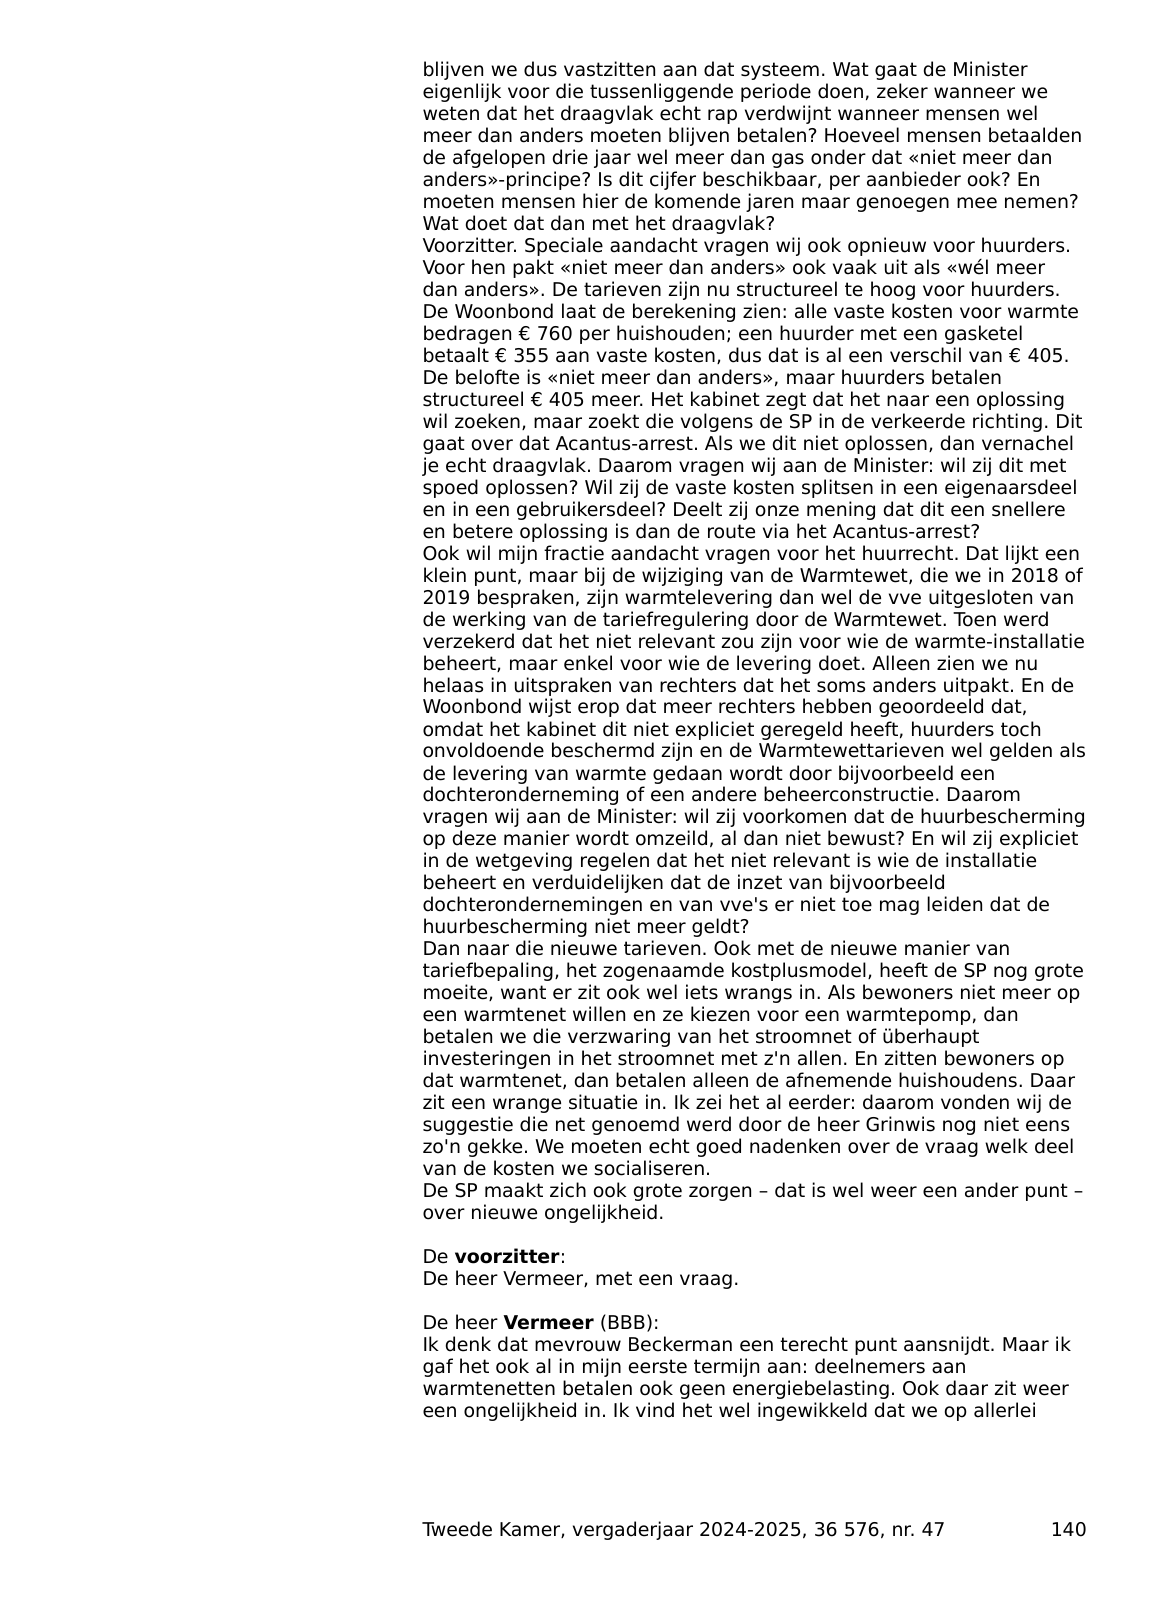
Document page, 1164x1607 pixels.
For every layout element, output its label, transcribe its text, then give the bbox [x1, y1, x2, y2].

text Voorzitter. Speciale aandacht vragen wij ook opnieuw voor huurders. Voor hen pakt «niet meer dan anders» ook vaak uit als «wél meer dan anders». De tarieven zijn nu structureel te hoog voor huurders. De Woonbond laat de berekening zien: alle vaste kosten voor warmte bedragen € 760 per huishouden; een huurder met een gasketel betaalt € 355 aan vaste kosten, dus dat is al een verschil van € 405. De belofte is «niet meer dan anders», maar huurders betalen structureel € 405 meer. Het kabinet zegt dat het naar een oplossing wil zoeken, maar zoekt die volgens de SP in de verkeerde richting. Dit gaat over dat Acantus-arrest. Als we dit niet oplossen, dan vernachel je echt draagvlak. Daarom vragen wij aan de Minister: wil zij dit met spoed oplossen? Wil zij de vaste kosten splitsen in een eigenaarsdeel en in een gebruikersdeel? Deelt zij onze mening dat dit een snellere en betere oplossing is dan de route via het Acantus-arrest? [422, 235, 1087, 543]
text Ik denk dat mevrouw Beckerman een terecht punt aansnijdt. Maar ik gaf het ook al in mijn eerste termijn aan: deelnemers aan warmtenetten betalen ook geen energiebelasting. Ook daar zit weer een ongelijkheid in. Ik vind het wel ingewikkeld dat we op allerlei [422, 1334, 1087, 1422]
text De heer Vermeer, met een vraag. [422, 1268, 1087, 1290]
text Ook wil mijn fractie aandacht vragen voor het huurrecht. Dat lijkt een klein punt, maar bij de wijziging van de Warmtewet, die we in 2018 of 2019 bespraken, zijn warmtelevering dan wel de vve uitgesloten van de werking van de tariefregulering door de Warmtewet. Toen werd verzekerd dat het niet relevant zou zijn voor wie de warmte-installatie beheert, maar enkel voor wie de levering doet. Alleen zien we nu helaas in uitspraken van rechters dat het soms anders uitpakt. En de Woonbond wijst erop dat meer rechters hebben geoordeeld dat, omdat het kabinet dit niet expliciet geregeld heeft, huurders toch onvoldoende beschermd zijn en de Warmtewettarieven wel gelden als de levering van warmte gedaan wordt door bijvoorbeeld een dochteronderneming of een andere beheerconstructie. Daarom vragen wij aan de Minister: wil zij voorkomen dat de huurbescherming op deze manier wordt omzeild, al dan niet bewust? En wil zij expliciet in de wetgeving regelen dat het niet relevant is wie de installatie beheert en verduidelijken dat de inzet van bijvoorbeeld dochterondernemingen en van vve's er niet toe mag leiden dat de huurbescherming niet meer geldt? [422, 543, 1087, 938]
text De heer Vermeer (BBB): [422, 1312, 1087, 1334]
text De voorzitter: [422, 1246, 1087, 1268]
text De SP maakt zich ook grote zorgen – dat is wel weer een ander punt – over nieuwe ongelijkheid. [422, 1180, 1087, 1224]
text Dan naar die nieuwe tarieven. Ook met de nieuwe manier van tariefbepaling, het zogenaamde kostplusmodel, heeft de SP nog grote moeite, want er zit ook wel iets wrangs in. Als bewoners niet meer op een warmtenet willen en ze kiezen voor een warmtepomp, dan betalen we die verzwaring van het stroomnet of überhaupt investeringen in het stroomnet met z'n allen. En zitten bewoners op dat warmtenet, dan betalen alleen de afnemende huishoudens. Daar zit een wrange situatie in. Ik zei het al eerder: daarom vonden wij de suggestie die net genoemd werd door de heer Grinwis nog niet eens zo'n gekke. We moeten echt goed nadenken over de vraag welk deel van de kosten we socialiseren. [422, 938, 1087, 1180]
text blijven we dus vastzitten aan dat systeem. Wat gaat de Minister eigenlijk voor die tussenliggende periode doen, zeker wanneer we weten dat het draagvlak echt rap verdwijnt wanneer mensen wel meer dan anders moeten blijven betalen? Hoeveel mensen betaalden de afgelopen drie jaar wel meer dan gas onder dat «niet meer dan anders»-principe? Is dit cijfer beschikbaar, per aanbieder ook? En moeten mensen hier de komende jaren maar genoegen mee nemen? Wat doet dat dan met het draagvlak? [422, 59, 1087, 235]
